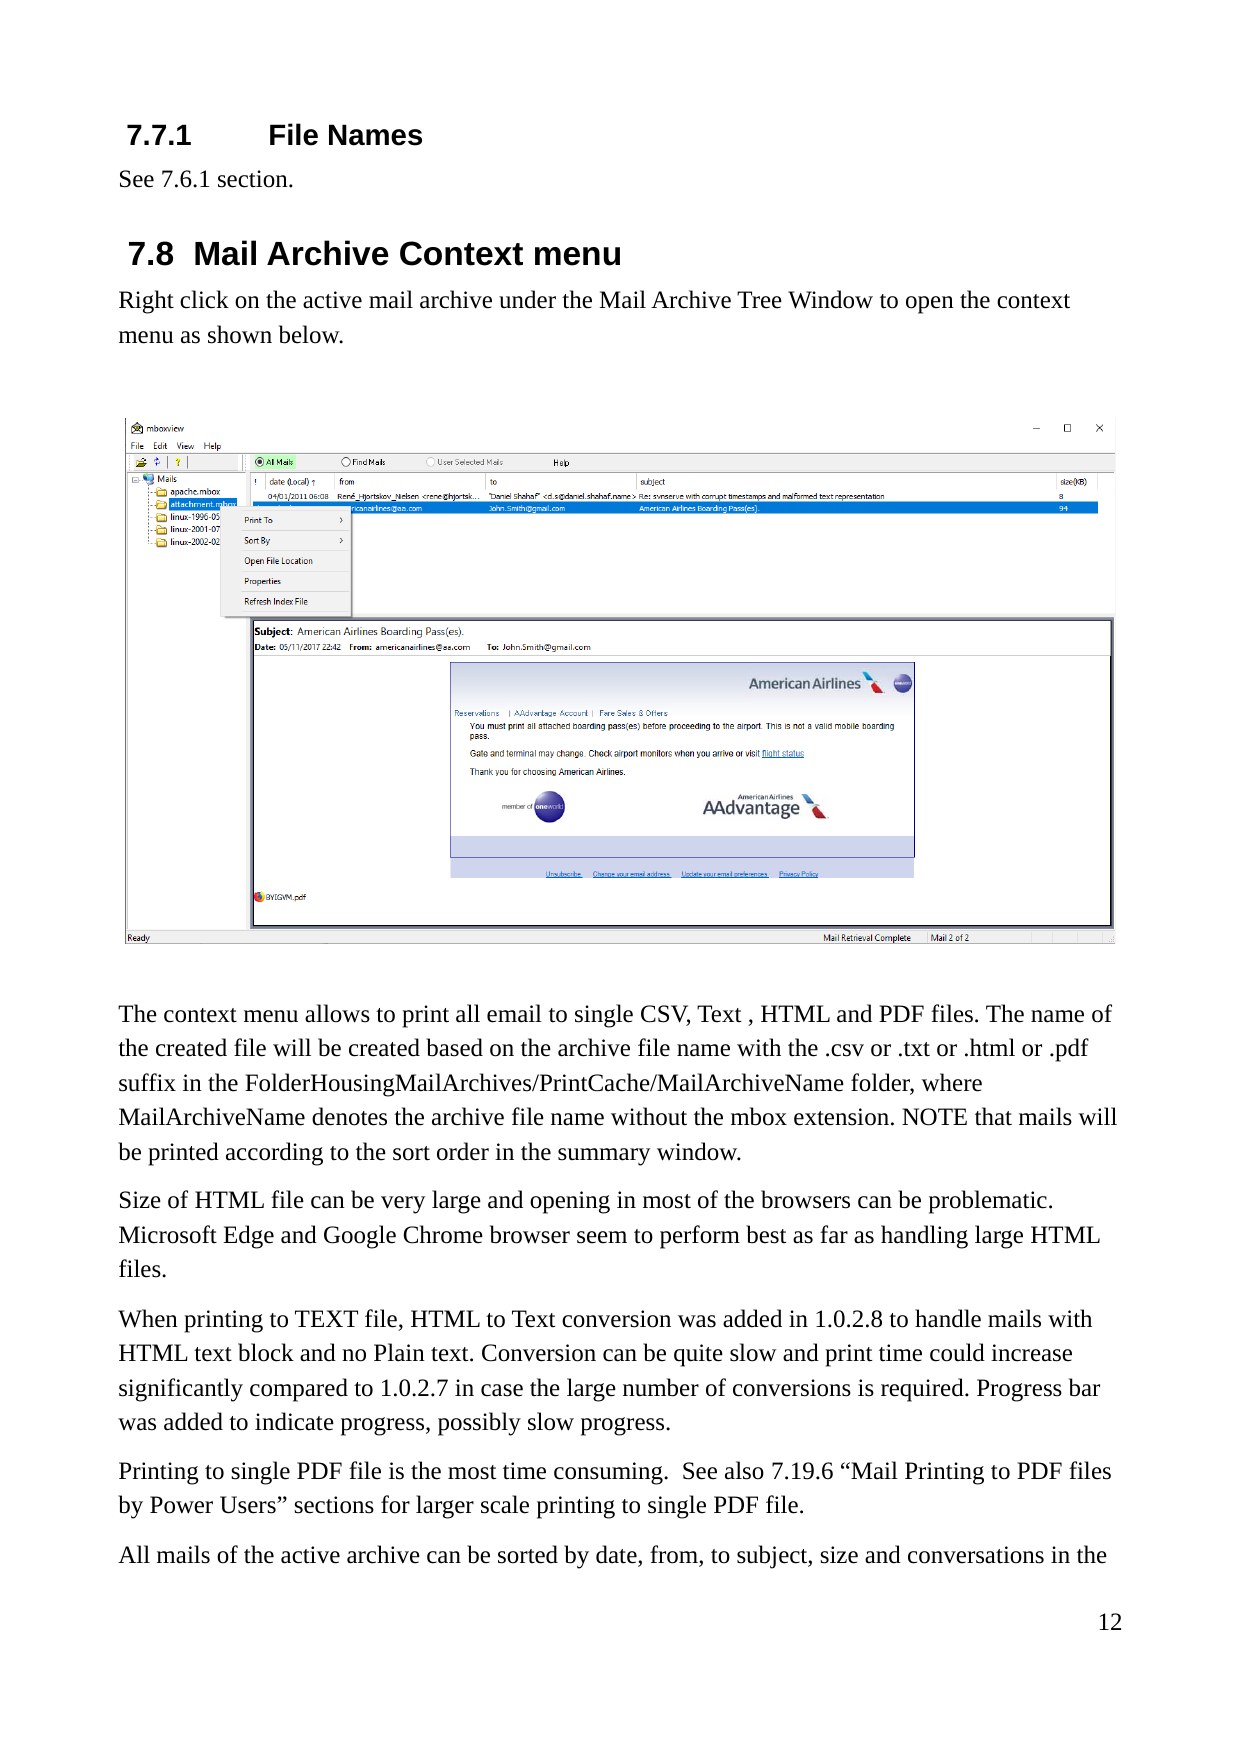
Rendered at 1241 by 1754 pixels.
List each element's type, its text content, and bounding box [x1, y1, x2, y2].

text Size of HTML file can be very large and opening in most of the browsers can be problematic. Microsoft Edge and Google Chrome browser seem to perform best as far as handling large HTML files. [118, 1186, 1122, 1283]
text All mails of the active archive can be sorted by date, from, to subject, size and conversations in the [118, 1540, 1122, 1568]
text Right click on the active mail archive under the Mail Archive Tree Window to open the context menu as shown below. [118, 285, 1122, 349]
picture [125, 418, 1116, 944]
text Printing to single PDF file is the most time consuming. See also 7.19.6 “Mail Printing to PDF files by Power Users” sections for larger scale printing to single PDF file. [118, 1456, 1122, 1519]
text The context menu allows to print all email to single CSV, Text , HTML and PDF files. The name of the created file will be created based on the archive file name with the .csv or .txt or .html or .pdf suffix in the FolderHousingMailArchives/PrintCache/MailArchiveName folder, where MailArchiveName denotes the archive file name without the mbox extension. NOTE that mails will be printed according to the sort order in the summary window. [118, 999, 1122, 1165]
text When printing to TEXT file, HTML to Text conversion was added in 1.0.2.8 to handle mails with HTML text block and no Plain text. Conversion can be quite slow and print time could increase significantly compared to 1.0.2.7 in case the large number of conversions is required. Progress bar was added to indicate progress, possibly slow progress. [118, 1304, 1122, 1436]
subtitle Mail Archive Context menu [118, 234, 1122, 273]
subtitle File Names [118, 118, 1122, 152]
text See 7.6.1 section. [118, 164, 1122, 193]
